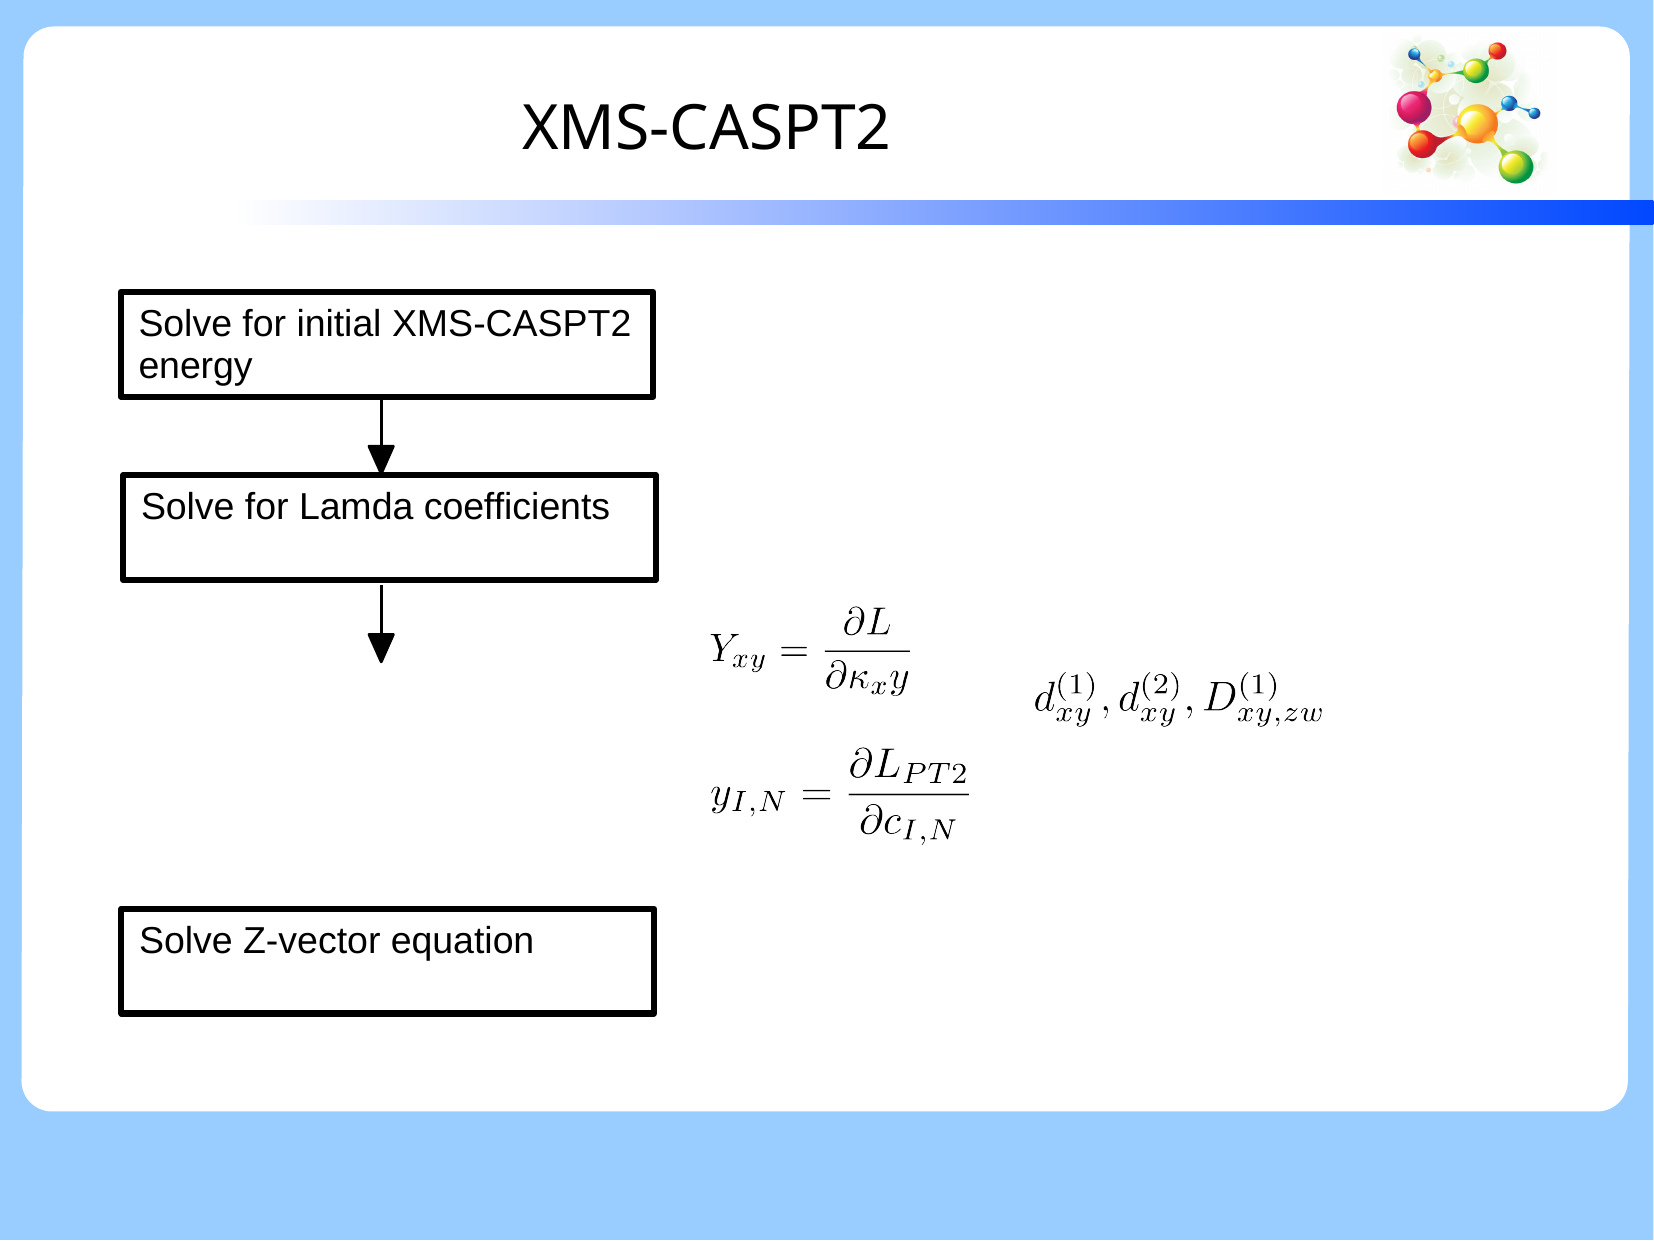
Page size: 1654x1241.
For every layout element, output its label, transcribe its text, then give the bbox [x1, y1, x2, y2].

picture [1382, 29, 1556, 195]
table_cell [956, 201, 961, 224]
text_box Solve Z-vector equation [121, 908, 654, 1014]
list [82, 277, 1571, 1069]
text_box Solve for Lamda coefficients [123, 474, 656, 580]
table_cell [873, 201, 877, 224]
picture [710, 606, 910, 696]
picture [1035, 672, 1322, 727]
title XMS-CASPT2 [82, 49, 1332, 201]
text_box Solve for initial XMS-CASPT2 energy [120, 291, 654, 397]
picture [711, 747, 969, 845]
